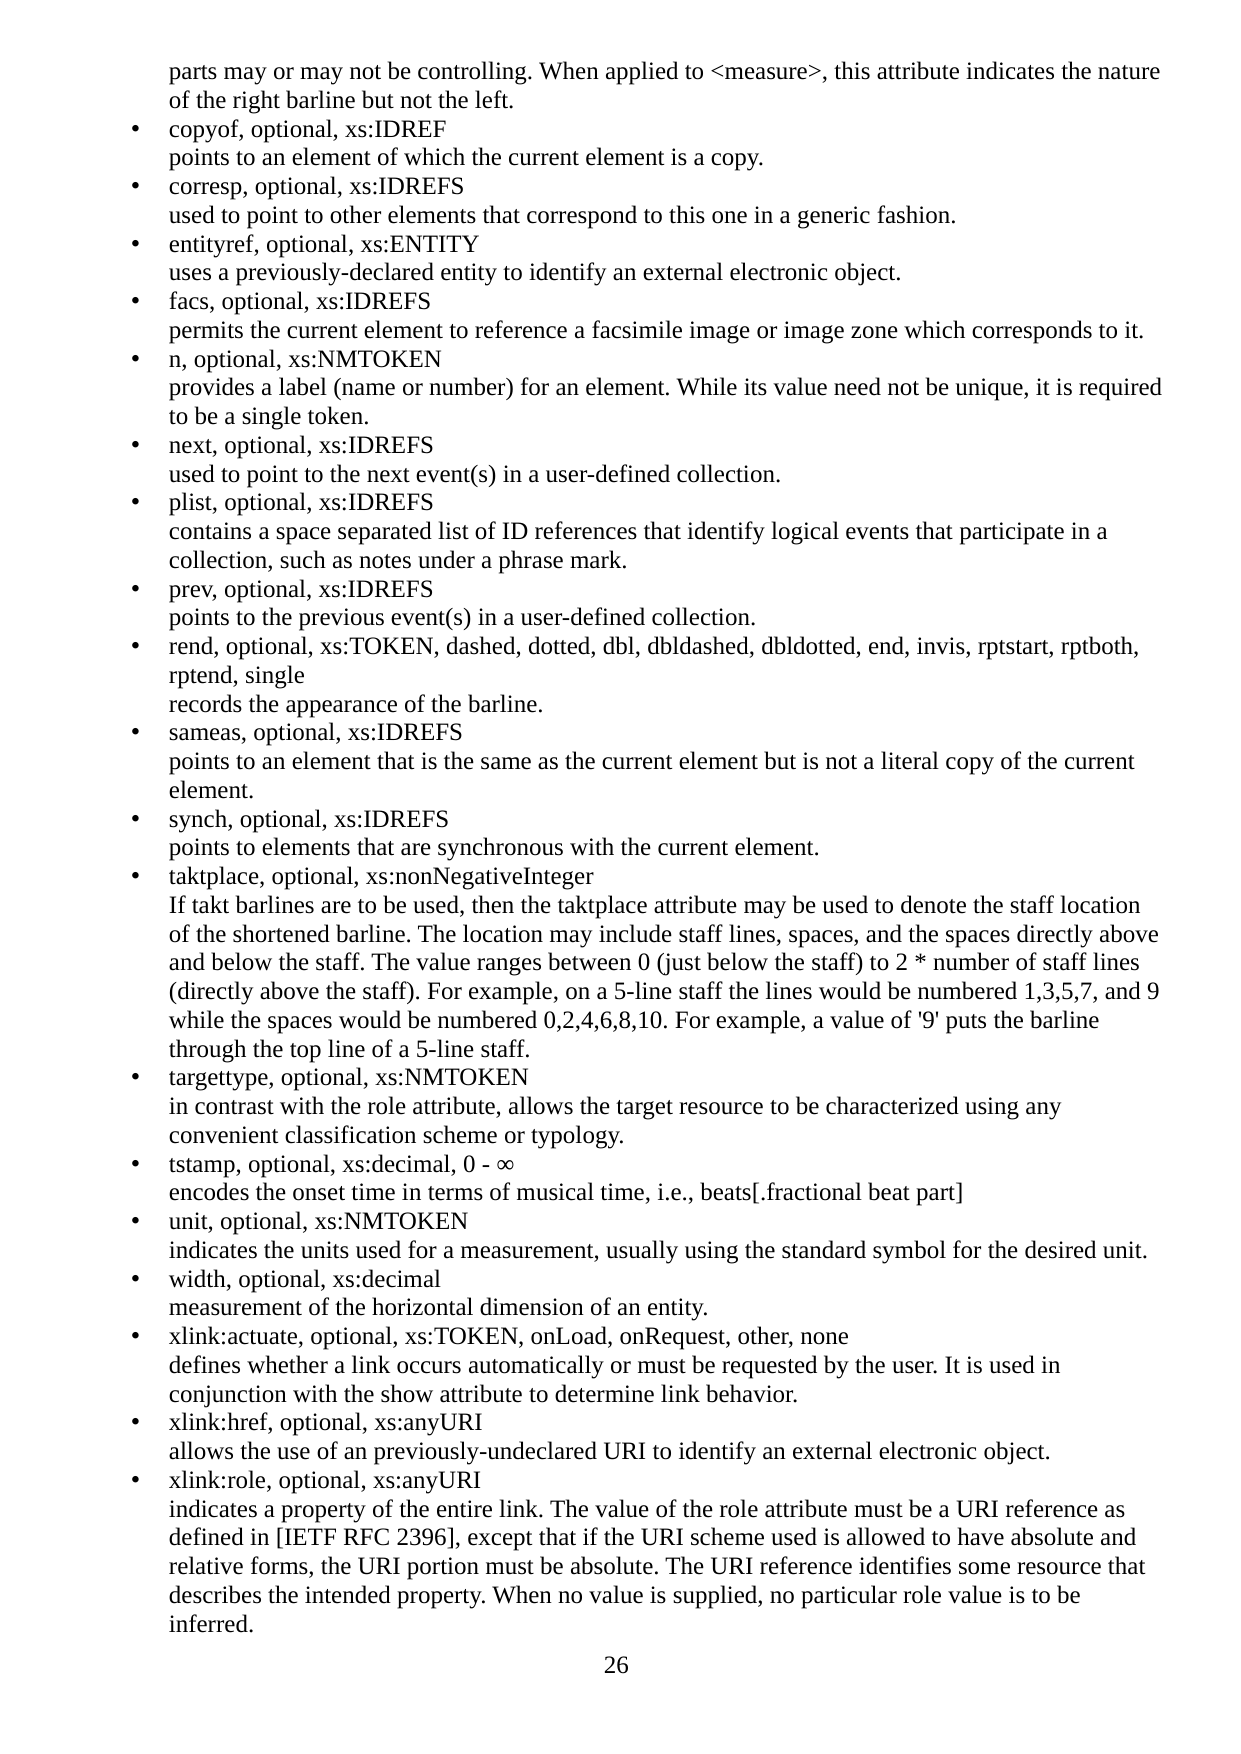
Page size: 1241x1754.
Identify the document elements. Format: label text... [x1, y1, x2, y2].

list targettype, optional, xs:NMTOKEN in contrast with the role attribute, allows the target resource to be characterized using any convenient classification scheme or typology. [131, 1062, 1162, 1149]
list xlink:href, optional, xs:anyURI allows the use of an previously-undeclared URI to identify an external electronic object. [131, 1407, 1162, 1465]
list parts may or may not be controlling. When applied to <measure>, this attribute indicates the nature of the right barline but not the left. [131, 56, 1162, 114]
list xlink:role, optional, xs:anyURI indicates a property of the entire link. The value of the role attribute must be a URI reference as defined in [IETF RFC 2396], except that if the URI scheme used is allowed to have absolute and relative forms, the URI portion must be absolute. The URI reference identifies some resource that describes the intended property. When no value is supplied, no particular role value is to be inferred. [131, 1465, 1162, 1637]
list prev, optional, xs:IDREFS points to the previous event(s) in a user-defined collection. [131, 574, 1162, 631]
list synch, optional, xs:IDREFS points to elements that are synchronous with the current element. [131, 804, 1162, 861]
list facs, optional, xs:IDREFS permits the current element to reference a facsimile image or image zone which corresponds to it. [131, 286, 1162, 344]
list plist, optional, xs:IDREFS contains a space separated list of ID references that identify logical events that participate in a collection, such as notes under a phrase mark. [131, 487, 1162, 574]
list xlink:actuate, optional, xs:TOKEN, onLoad, onRequest, other, none defines whether a link occurs automatically or must be requested by the user. It is used in conjunction with the show attribute to determine link behavior. [131, 1321, 1162, 1407]
list rend, optional, xs:TOKEN, dashed, dotted, dbl, dbldashed, dbldotted, end, invis, rptstart, rptboth, rptend, single records the appearance of the barline. [131, 631, 1162, 717]
list tstamp, optional, xs:decimal, 0 - ∞ encodes the onset time in terms of musical time, i.e., beats[.fractional beat part] [131, 1149, 1162, 1206]
list copyof, optional, xs:IDREF points to an element of which the current element is a copy. [131, 114, 1162, 171]
list next, optional, xs:IDREFS used to point to the next event(s) in a user-defined collection. [131, 430, 1162, 487]
list taktplace, optional, xs:nonNegativeInteger If takt barlines are to be used, then the taktplace attribute may be used to denote the staff location of the shortened barline. The location may include staff lines, spaces, and the spaces directly above and below the staff. The value ranges between 0 (just below the staff) to 2 * number of staff lines (directly above the staff). For example, on a 5-line staff the lines would be numbered 1,3,5,7, and 9 while the spaces would be numbered 0,2,4,6,8,10. For example, a value of '9' puts the barline through the top line of a 5-line staff. [131, 861, 1162, 1062]
list sameas, optional, xs:IDREFS points to an element that is the same as the current element but is not a literal copy of the current element. [131, 717, 1162, 804]
list entityref, optional, xs:ENTITY uses a previously-declared entity to identify an external electronic object. [131, 229, 1162, 286]
list n, optional, xs:NMTOKEN provides a label (name or number) for an element. While its value need not be unique, it is required to be a single token. [131, 344, 1162, 430]
list corresp, optional, xs:IDREFS used to point to other elements that correspond to this one in a generic fashion. [131, 171, 1162, 229]
list width, optional, xs:decimal measurement of the horizontal dimension of an entity. [131, 1264, 1162, 1321]
list unit, optional, xs:NMTOKEN indicates the units used for a measurement, usually using the standard symbol for the desired unit. [131, 1206, 1162, 1264]
